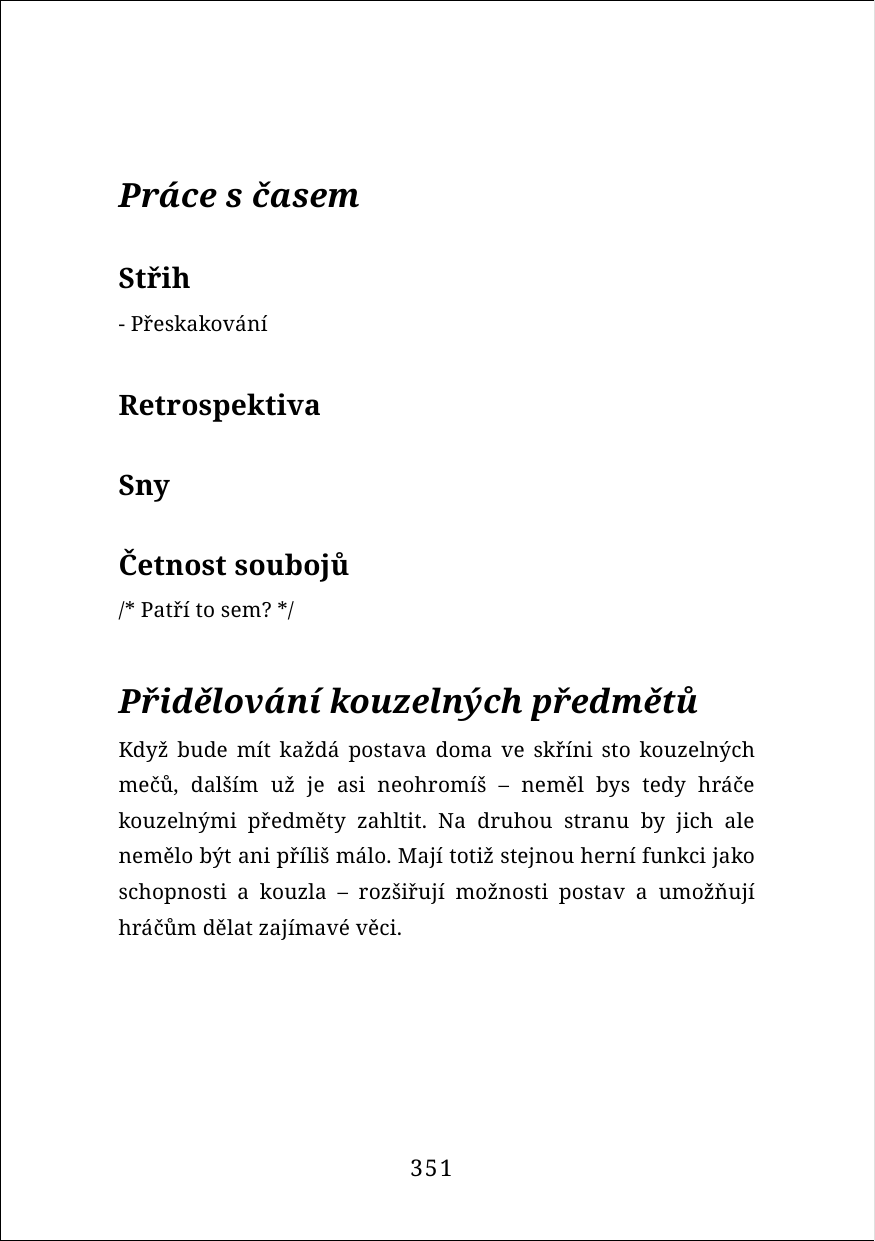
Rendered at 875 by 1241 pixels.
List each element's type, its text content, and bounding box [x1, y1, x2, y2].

subtitle Retrospektiva [118, 386, 756, 424]
text /* Patří to sem? */ [118, 595, 756, 623]
text - Přeskakování [118, 309, 756, 337]
subtitle Práce s časem [118, 172, 756, 217]
subtitle Četnost soubojů [118, 545, 756, 583]
subtitle Přidělování kouzelných předmětů [118, 678, 756, 723]
subtitle Sny [118, 465, 756, 503]
text Když bude mít každá postava doma ve skříni sto kouzelných mečů, dalším už je asi neohromíš – neměl bys tedy hráče kouzelnými předměty zahltit. Na druhou stranu by jich ale nemělo být ani příliš málo. Mají totiž stejnou herní funkci jako schopnosti a kouzla – rozšiřují možnosti postav a umožňují hráčům dělat zajímavé věci. [118, 735, 756, 941]
subtitle Střih [118, 258, 756, 297]
